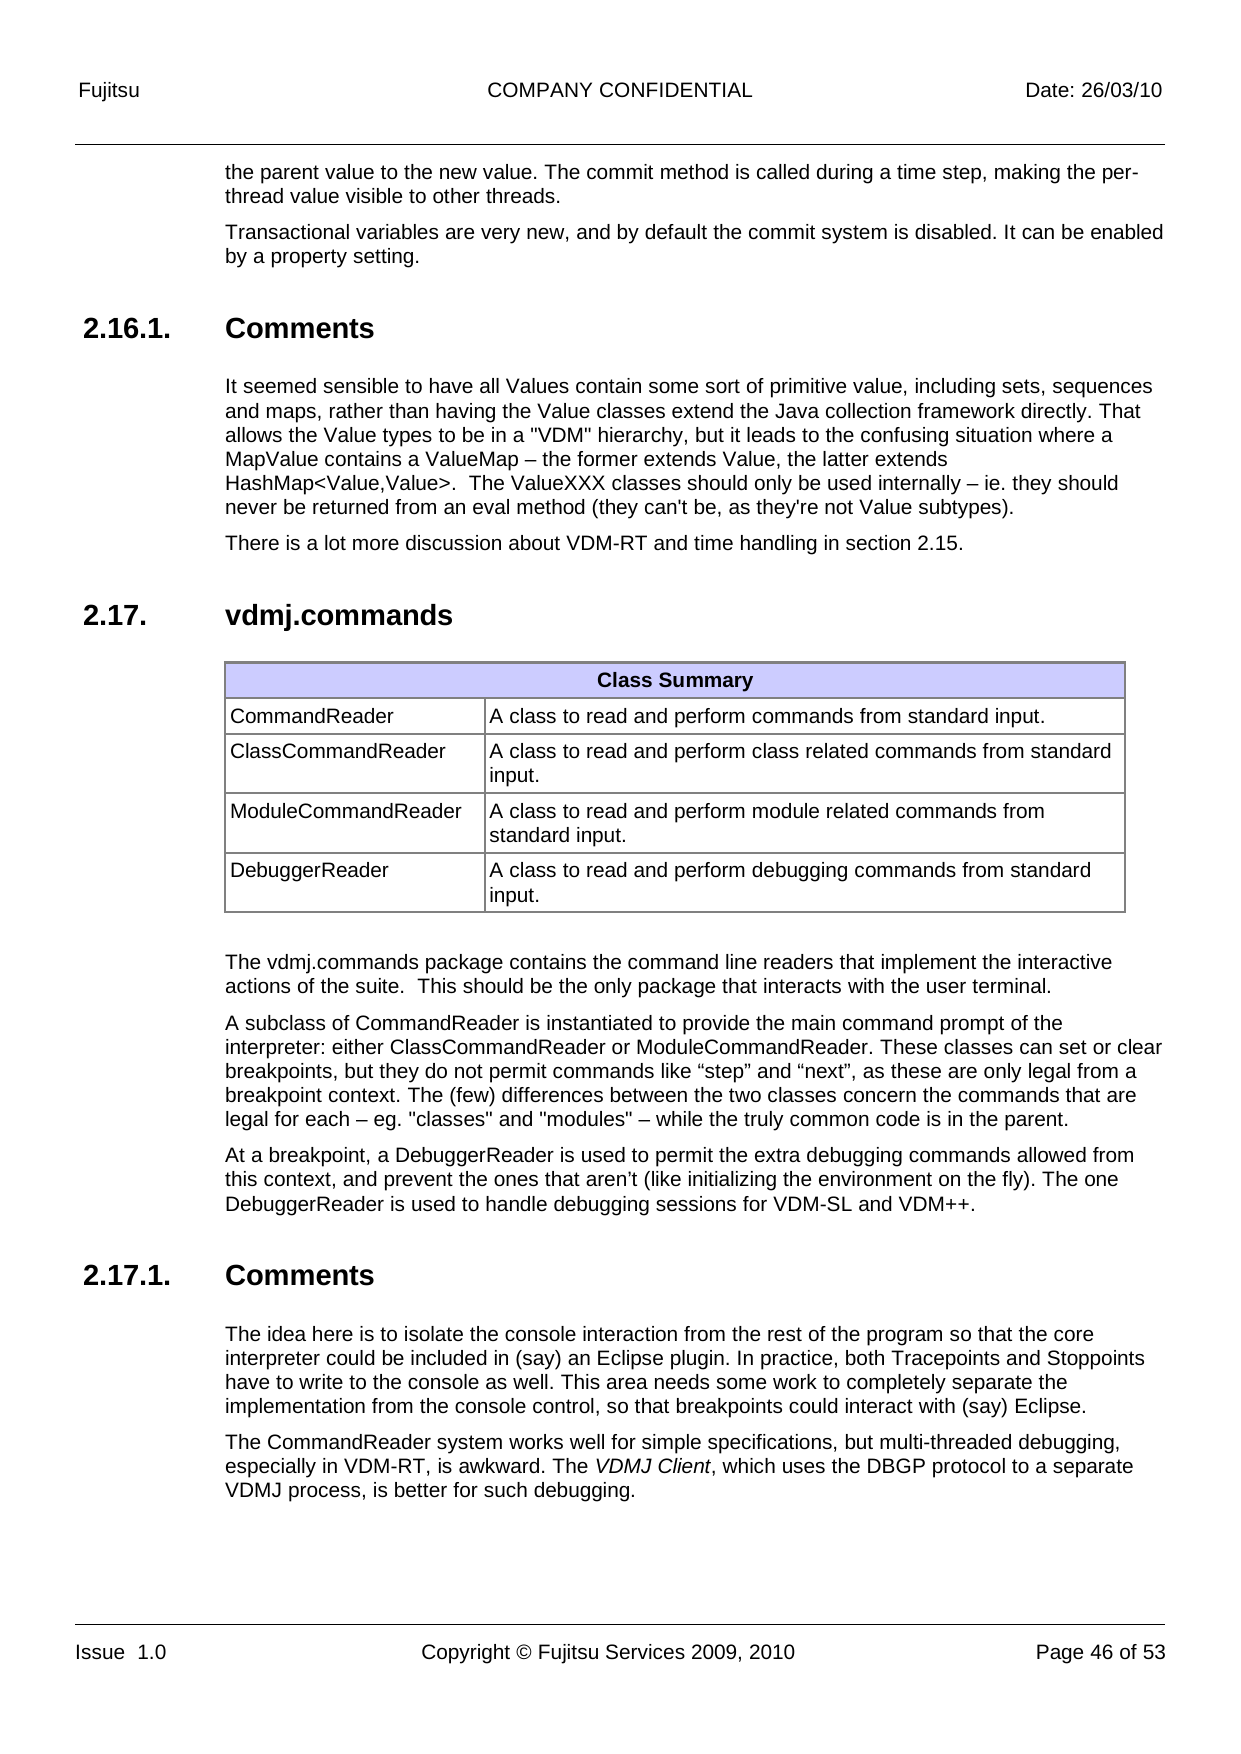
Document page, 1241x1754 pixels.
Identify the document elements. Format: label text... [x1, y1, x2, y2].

text Transactional variables are very new, and by default the commit system is disabled. It can be enabled by a property setting. [225, 220, 1165, 268]
text There is a lot more discussion about VDM-RT and time handling in section 2.15. [225, 531, 1165, 555]
table_cell ClassCommandReader [226, 735, 484, 792]
table_cell DebuggerReader [226, 854, 484, 911]
subtitle vdmj.commands [75, 598, 1165, 631]
text the parent value to the new value. The commit method is called during a time step, making the per-thread value visible to other threads. [225, 160, 1165, 208]
table_cell ModuleCommandReader [226, 794, 484, 852]
text At a breakpoint, a DebuggerReader is used to permit the extra debugging commands allowed from this context, and prevent the ones that aren’t (like initializing the environment on the fly). The one DebuggerReader is used to handle debugging sessions for VDM-SL and VDM++. [225, 1143, 1165, 1216]
table_cell A class to read and perform module related commands from standard input. [486, 794, 1124, 852]
text The vdmj.commands package contains the command line readers that implement the interactive actions of the suite. This should be the only package that interacts with the user terminal. [225, 950, 1165, 998]
text The CommandReader system works well for simple specifications, but multi-threaded debugging, especially in VDM-RT, is awkward. The VDMJ Client, which uses the DBGP protocol to a separate VDMJ process, is better for such debugging. [225, 1430, 1165, 1502]
text It seemed sensible to have all Values contain some sort of primitive value, including sets, sequences and maps, rather than having the Value classes extend the Java collection framework directly. That allows the Value types to be in a "VDM" hierarchy, but it leads to the confusing situation where a MapValue contains a ValueMap – the former extends Value, the latter extends HashMap<Value,Value>. The ValueXXX classes should only be used internally – ie. they should never be returned from an eval method (they can't be, as they're not Value subtypes). [225, 374, 1165, 519]
subtitle Comments [75, 1258, 1165, 1292]
table_cell A class to read and perform debugging commands from standard input. [486, 854, 1124, 911]
text A subclass of CommandReader is instantiated to provide the main command prompt of the interpreter: either ClassCommandReader or ModuleCommandReader. These classes can set or clear breakpoints, but they do not permit commands like “step” and “next”, as these are only legal from a breakpoint context. The (few) differences between the two classes concern the commands that are legal for each – eg. "classes" and "modules" – while the truly common code is in the parent. [225, 1011, 1165, 1131]
subtitle Comments [75, 311, 1165, 344]
text The idea here is to isolate the console interaction from the rest of the program so that the core interpreter could be included in (say) an Eclipse plugin. In practice, both Tracepoints and Stoppoints have to write to the console as well. This area needs some work to completely separate the implementation from the console control, so that breakpoints could interact with (say) Eclipse. [225, 1322, 1165, 1418]
table_header Class Summary [226, 664, 1124, 697]
table_cell A class to read and perform class related commands from standard input. [486, 735, 1124, 792]
table_cell A class to read and perform commands from standard input. [486, 699, 1124, 732]
table_cell CommandReader [226, 699, 484, 732]
